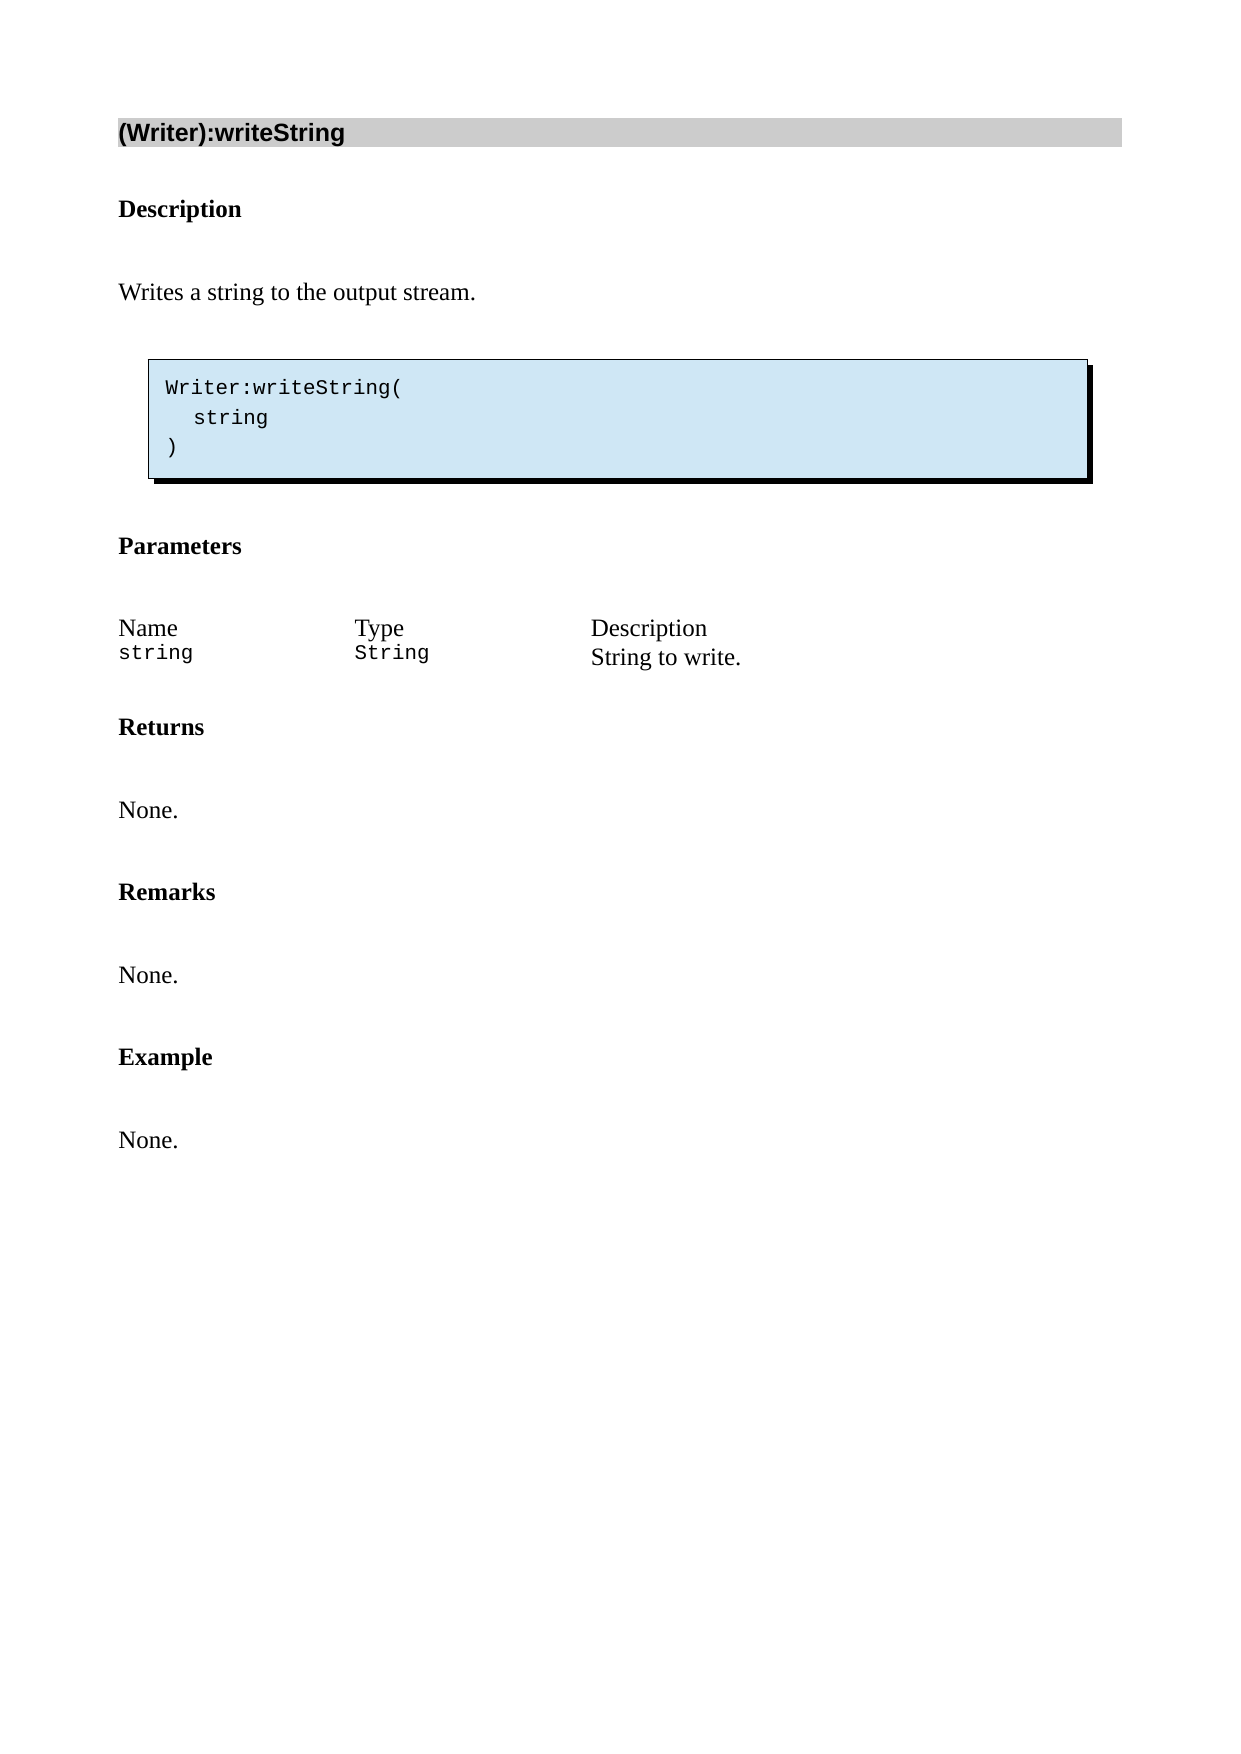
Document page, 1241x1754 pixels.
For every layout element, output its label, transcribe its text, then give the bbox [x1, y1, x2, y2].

table_header Type [354, 614, 591, 642]
table_header Name [118, 614, 354, 642]
table_header Description [591, 614, 1122, 642]
text Writes a string to the output stream. [118, 277, 1122, 306]
text Parameters [118, 531, 1122, 560]
text Writer:writeString( [149, 360, 1087, 389]
subtitle (Writer):writeString [118, 118, 1122, 147]
text None. [118, 960, 1122, 988]
text string [149, 389, 1087, 418]
text Remarks [118, 877, 1122, 906]
table_cell String [354, 642, 591, 671]
text Description [118, 194, 1122, 223]
table_cell string [118, 642, 354, 671]
table_cell String to write. [591, 642, 1122, 671]
text None. [118, 1125, 1122, 1153]
text Example [118, 1042, 1122, 1071]
text ) [149, 418, 1087, 478]
text None. [118, 795, 1122, 823]
text Returns [118, 712, 1122, 741]
